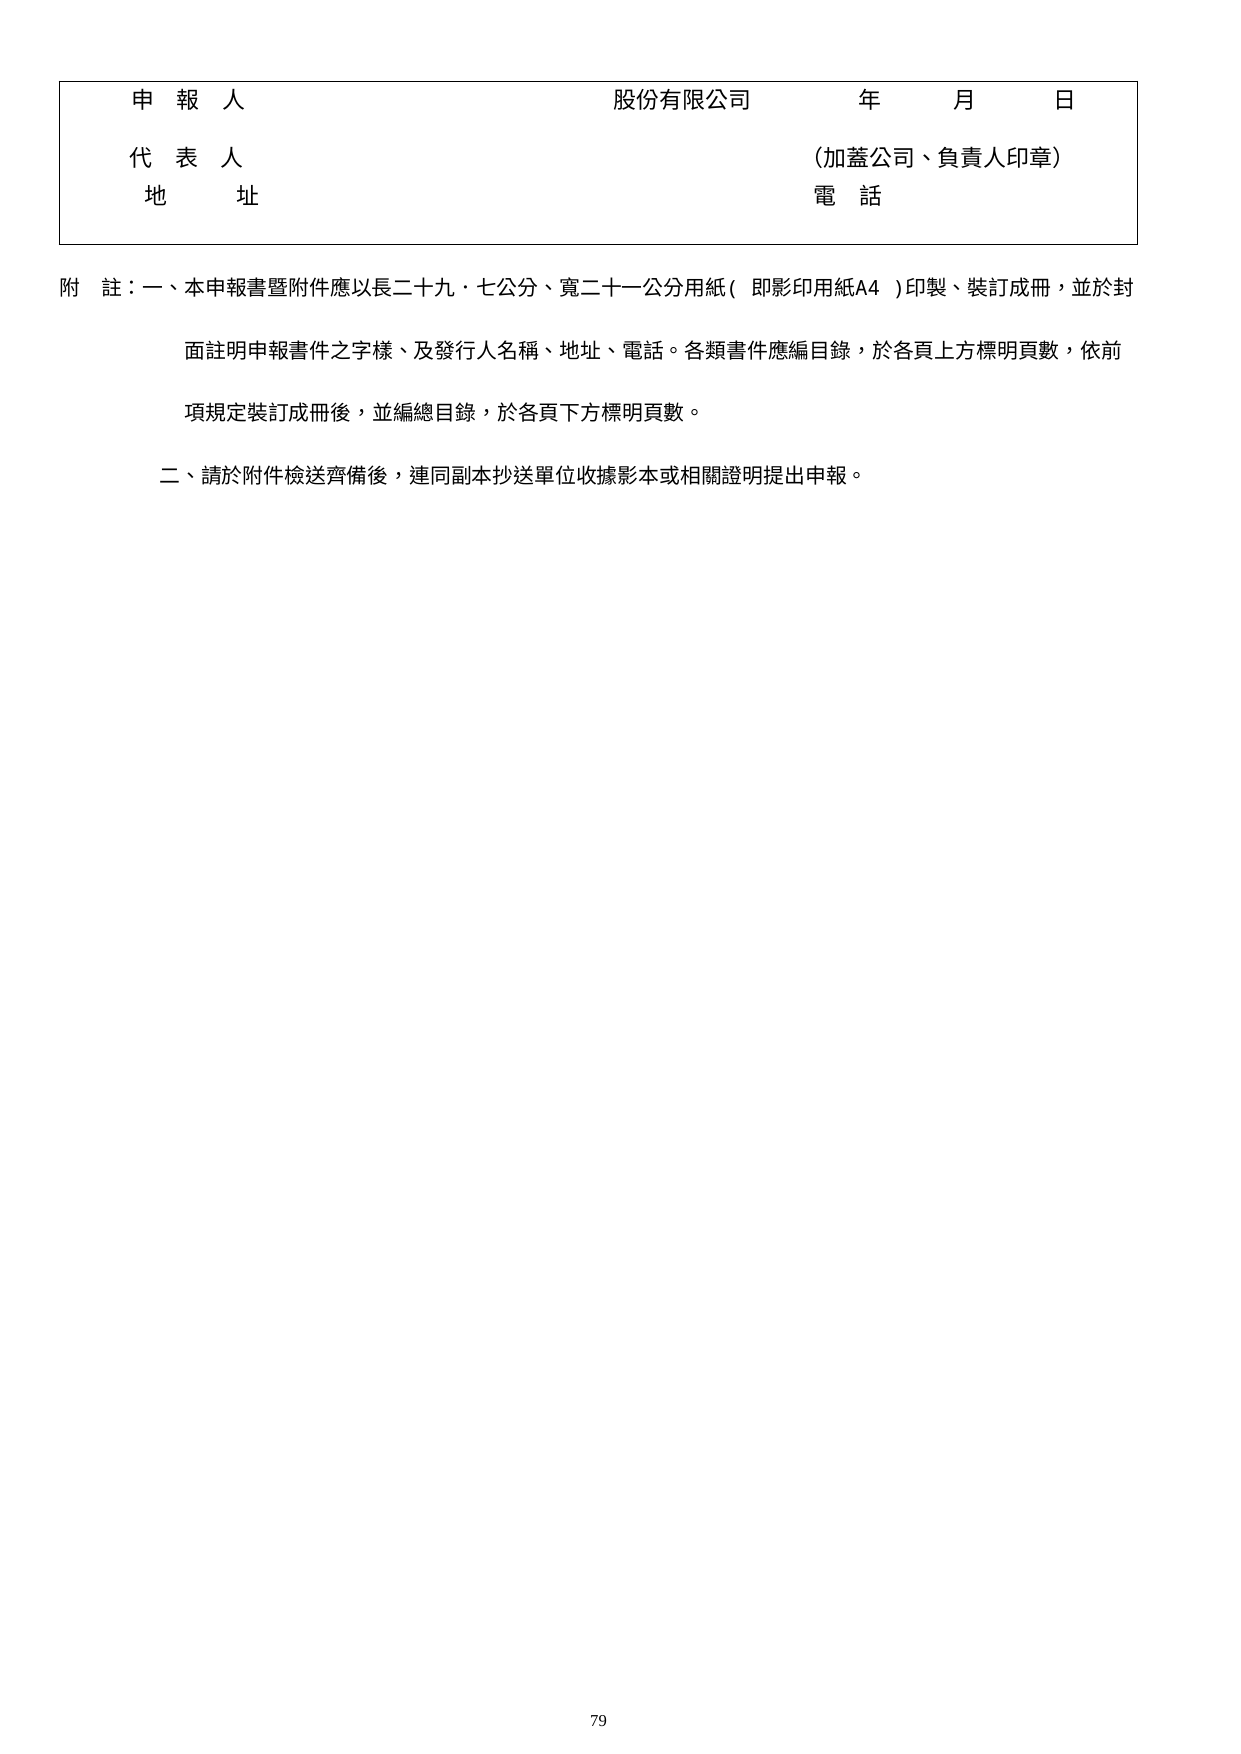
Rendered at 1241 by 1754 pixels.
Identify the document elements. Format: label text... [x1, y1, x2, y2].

text 二、請於附件檢送齊備後，連同副本抄送單位收據影本或相關證明提出申報。 [59, 433, 1137, 495]
table_cell 申 報 人 股份有限公司 年 月 日 代 表 人 （加蓋公司、負責人印章） 地 址 電 話 [60, 82, 1137, 244]
text 附 註：一、本申報書暨附件應以長二十九．七公分、寬二十一公分用紙( 即影印用紙A4 )印製、裝訂成冊，並於封面註明申報書件之字樣、及發行人名稱、地址、電話。各類書件應編目錄，於各頁上方標明頁數，依前項規定裝訂成冊後，並編總目錄，於各頁下方標明頁數。 [59, 245, 1137, 433]
